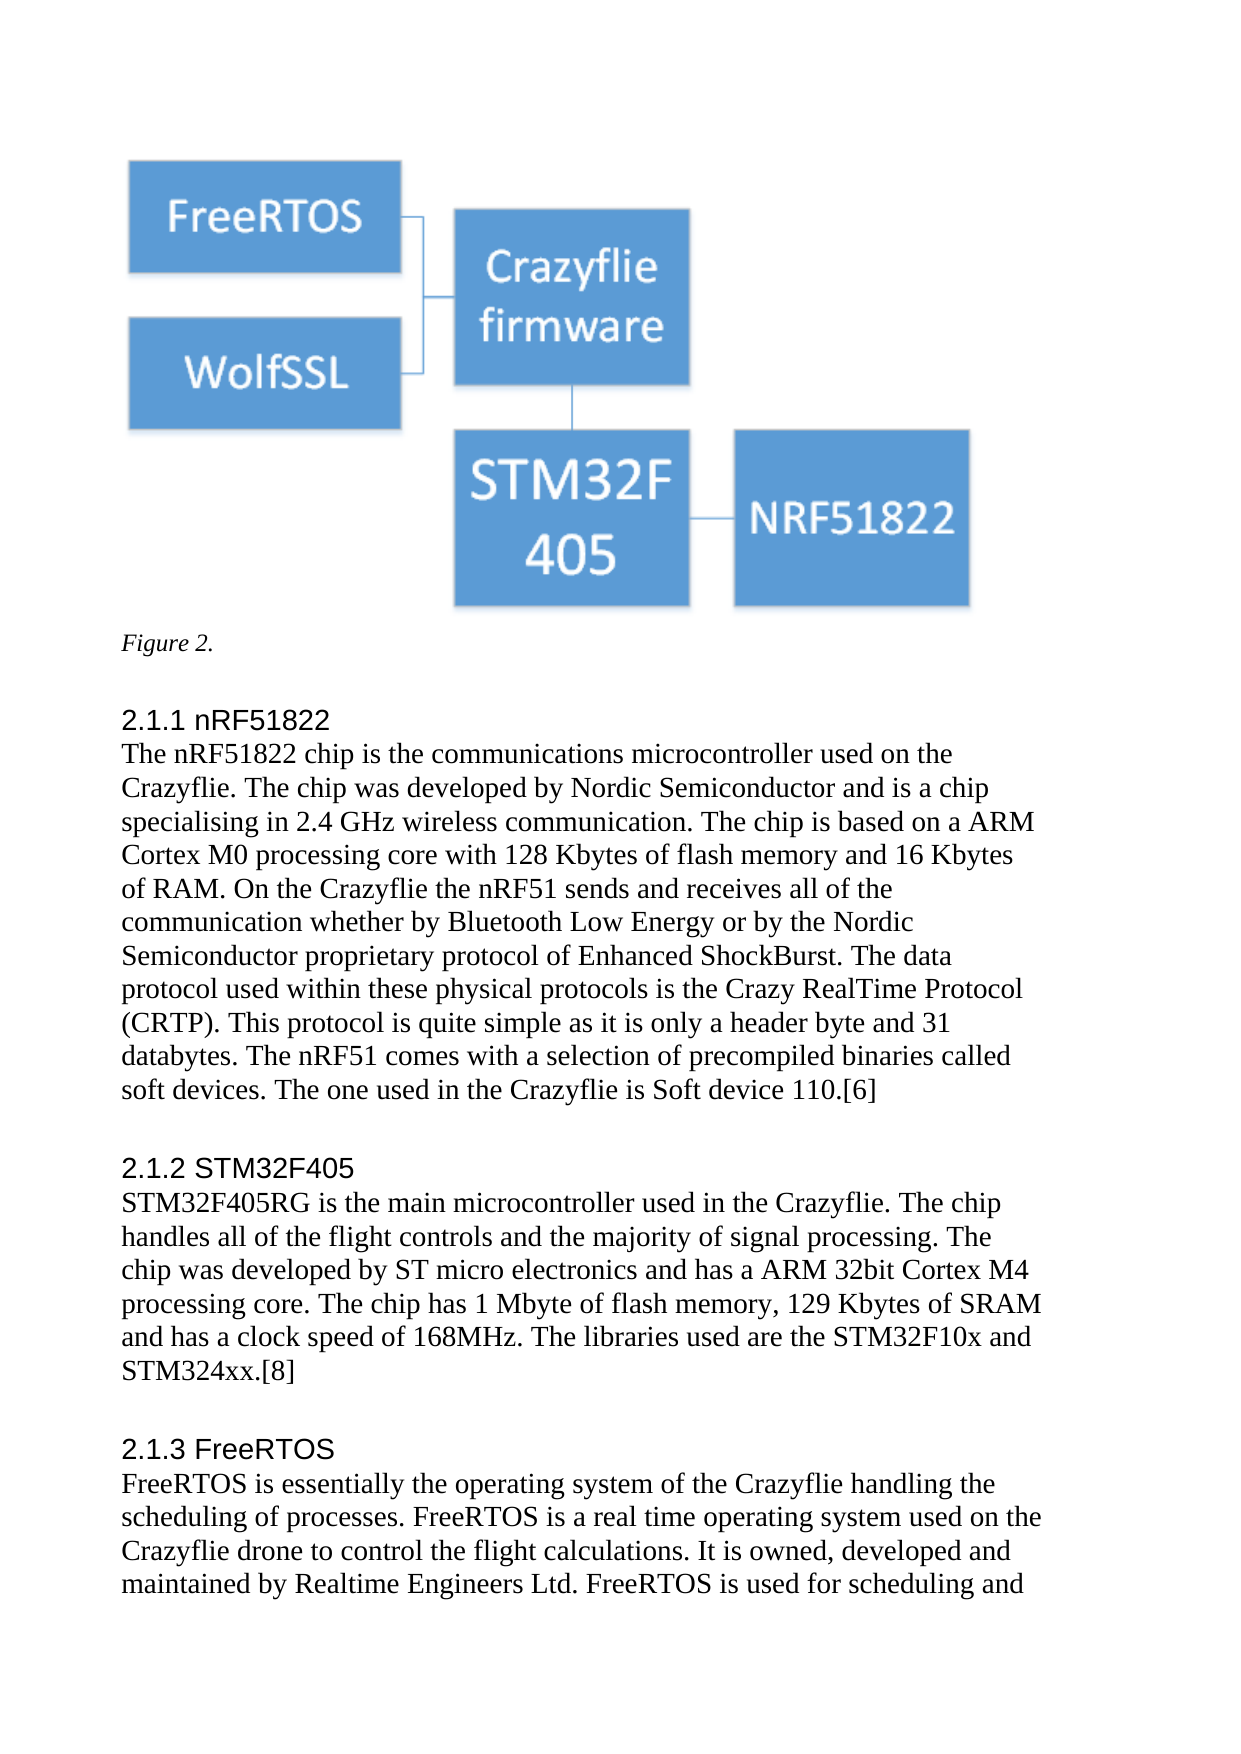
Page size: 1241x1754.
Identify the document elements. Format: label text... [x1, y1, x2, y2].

picture [121, 157, 983, 623]
subtitle nRF51822 [121, 703, 1042, 737]
text The nRF51822 chip is the communications microcontroller used on the Crazyflie. The chip was developed by Nordic Semiconductor and is a chip specialising in 2.4 GHz wireless communication. The chip is based on a ARM Cortex M0 processing core with 128 Kbytes of flash memory and 16 Kbytes of RAM. On the Crazyflie the nRF51 sends and receives all of the communication whether by Bluetooth Low Energy or by the Nordic Semiconductor proprietary protocol of Enhanced ShockBurst. The data protocol used within these physical protocols is the Crazy RealTime Protocol (CRTP). This protocol is quite simple as it is only a header byte and 31 databytes. The nRF51 comes with a selection of precompiled binaries called soft devices. The one used in the Crazyflie is Soft device 110.[6] [121, 737, 1042, 1106]
subtitle STM32F405 [121, 1152, 1042, 1185]
text FreeRTOS is essentially the operating system of the Crazyflie handling the scheduling of processes. FreeRTOS is a real time operating system used on the Crazyflie drone to control the flight calculations. It is owned, developed and maintained by Realtime Engineers Ltd. FreeRTOS is used for scheduling and [121, 1466, 1042, 1600]
text STM32F405RG is the main microcontroller used in the Crazyflie. The chip handles all of the flight controls and the majority of signal processing. The chip was developed by ST micro electronics and has a ARM 32bit Cortex M4 processing core. The chip has 1 Mbyte of flash memory, 129 Kbytes of SRAM and has a clock speed of 168MHz. The libraries used are the STM32F10x and STM324xx.[8] [121, 1185, 1042, 1386]
text Figure 2. [121, 623, 982, 657]
subtitle FreeRTOS [121, 1432, 1042, 1466]
